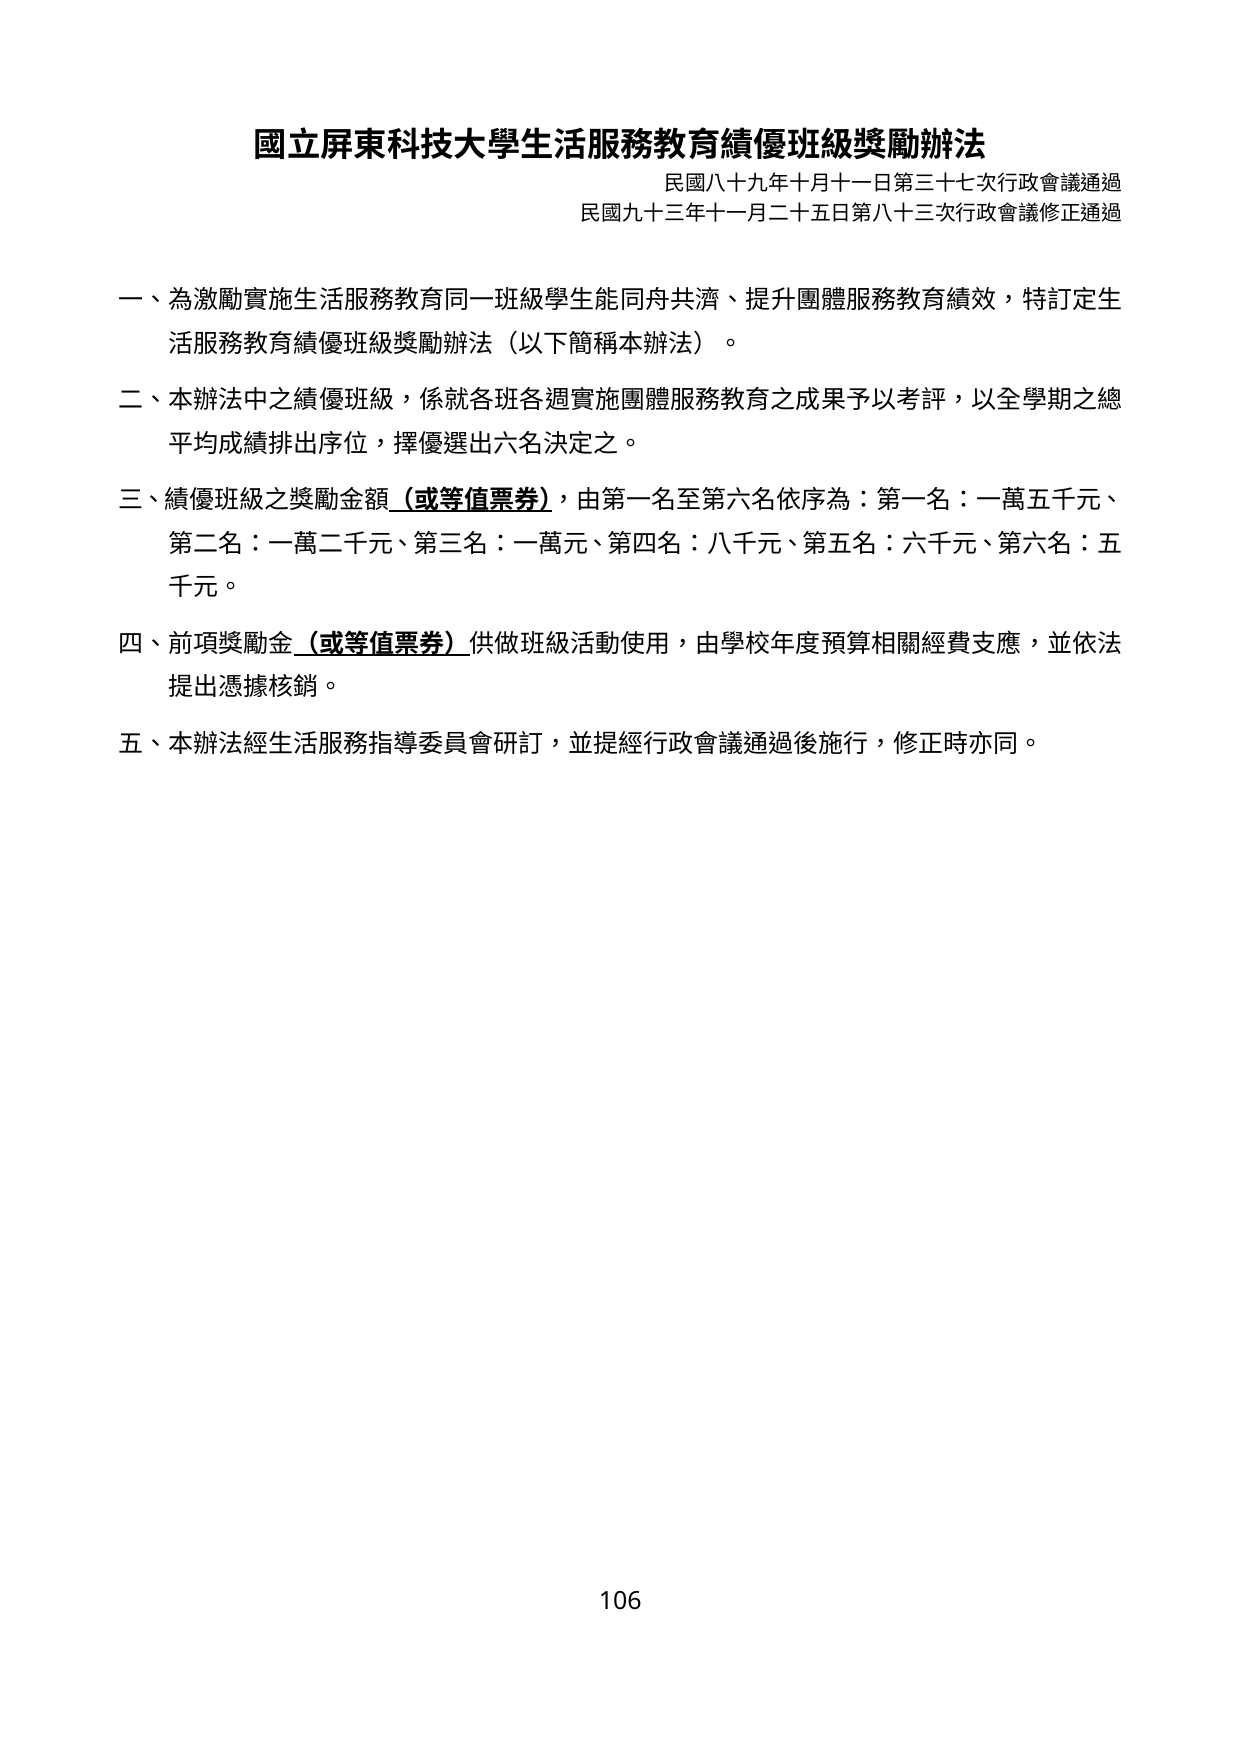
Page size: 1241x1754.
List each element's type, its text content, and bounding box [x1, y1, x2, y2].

text 民國九十三年十一月二十五日第八十三次行政會議修正通過 [118, 197, 1122, 227]
text 五、本辦法經生活服務指導委員會研訂，並提經行政會議通過後施行，修正時亦同。 [118, 717, 1122, 761]
text 三、績優班級之獎勵金額（或等值票券），由第一名至第六名依序為：第一名：一萬五千元、第二名：一萬二千元、第三名：一萬元、第四名：八千元、第五名：六千元、第六名：五千元。 [118, 473, 1122, 604]
text 國立屏東科技大學生活服務教育績優班級獎勵辦法 [118, 118, 1122, 166]
text 四、前項獎勵金（或等值票券）供做班級活動使用，由學校年度預算相關經費支應，並依法提出憑據核銷。 [118, 617, 1122, 704]
text 民國八十九年十月十一日第三十七次行政會議通過 [118, 166, 1122, 197]
text 一、為激勵實施生活服務教育同一班級學生能同舟共濟、提升團體服務教育績效，特訂定生活服務教育績優班級獎勵辦法（以下簡稱本辦法）。 [118, 273, 1122, 361]
text 二、本辦法中之績優班級，係就各班各週實施團體服務教育之成果予以考評，以全學期之總平均成績排出序位，擇優選出六名決定之。 [118, 373, 1122, 461]
